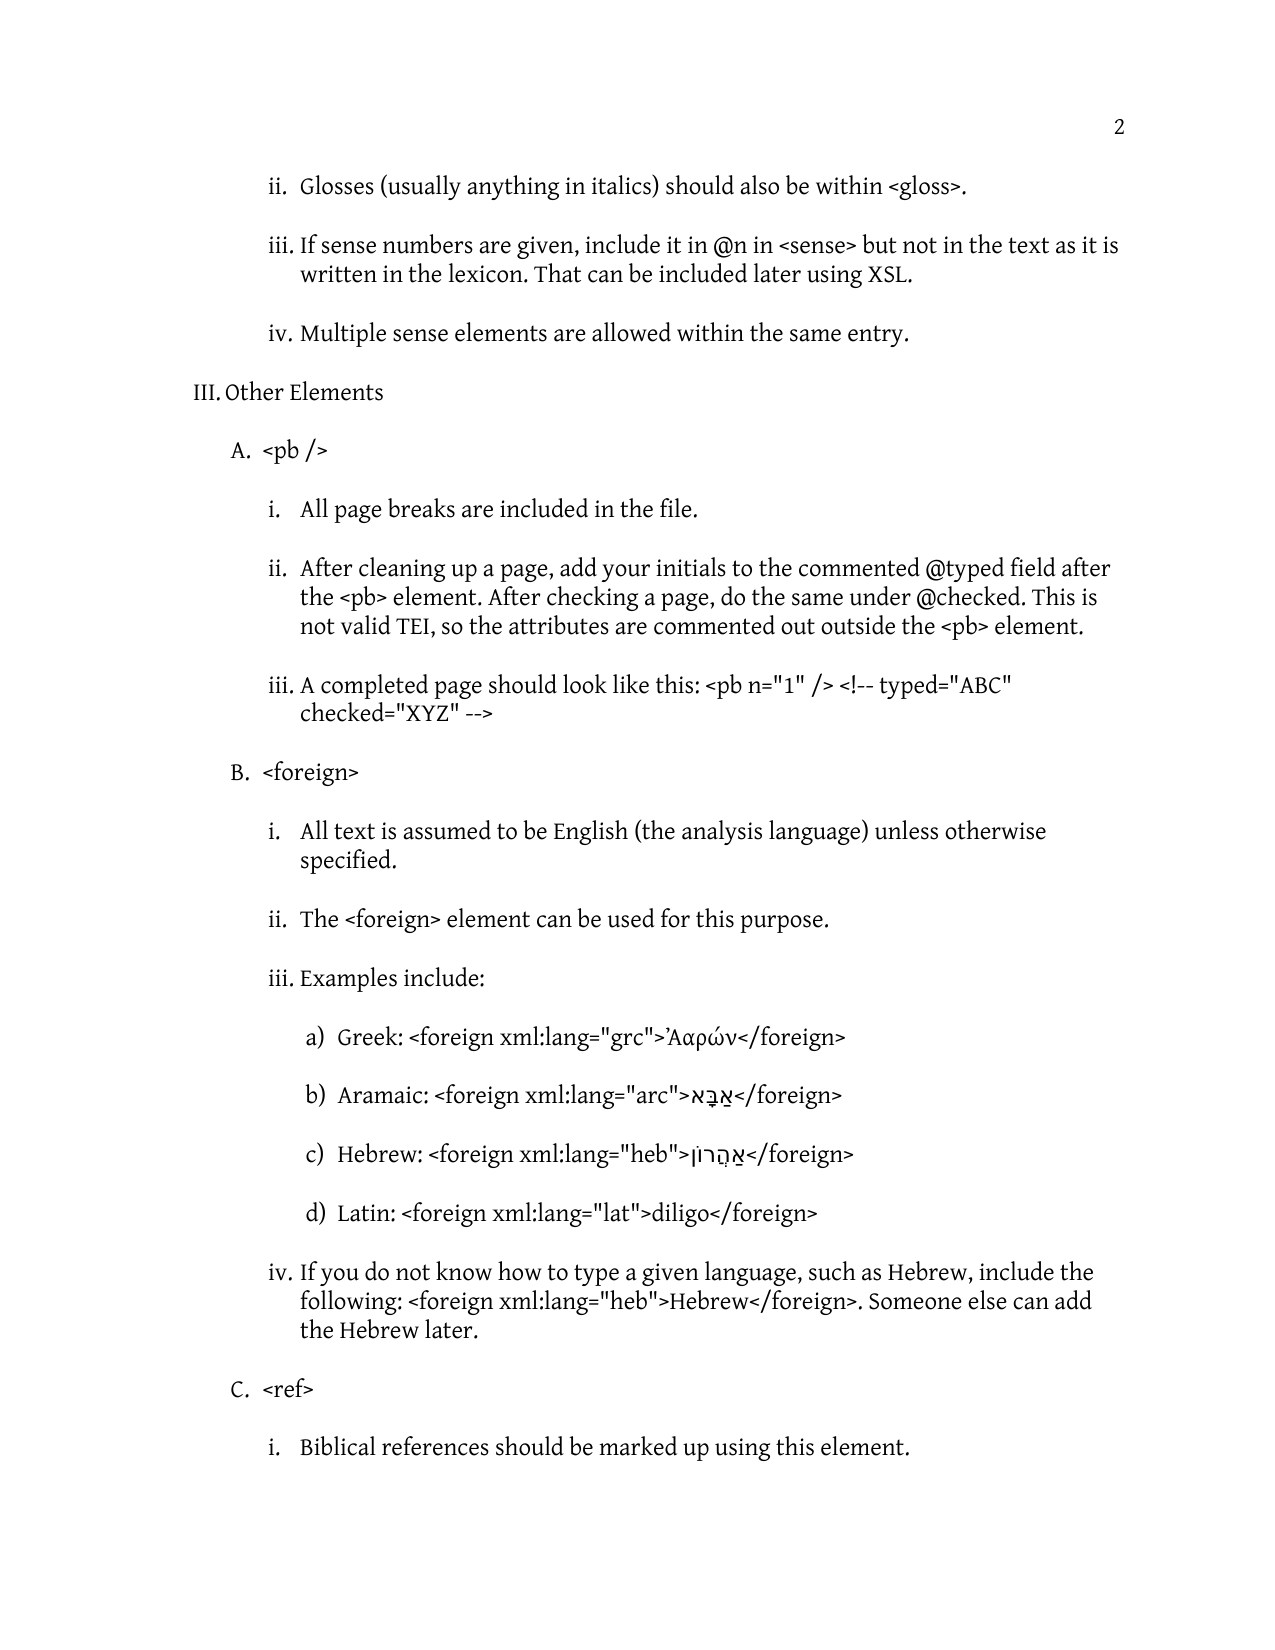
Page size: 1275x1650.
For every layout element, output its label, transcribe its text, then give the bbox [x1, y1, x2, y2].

list After cleaning up a page, add your initials to the commented @typed field after the <pb> element. After checking a page, do the same under @checked. This is not valid TEI, so the attributes are commented out outside the <pb> element. [262, 554, 1125, 641]
list Latin: <foreign xml:lang="lat">diligo</foreign> [300, 1199, 1125, 1228]
list All page breaks are included in the file. [262, 496, 1125, 524]
list Biblical references should be marked up using this element. [262, 1434, 1125, 1463]
list The <foreign> element can be used for this purpose. [262, 905, 1125, 934]
list Examples include: [262, 964, 1125, 993]
list Multiple sense elements are allowed within the same entry. [262, 319, 1125, 348]
list Greek: <foreign xml:lang="grc">Ἀαρών</foreign> [300, 1023, 1125, 1052]
list A completed page should look like this: <pb n="1" /> <!-- typed="ABC" checked="XYZ" --> [262, 671, 1125, 729]
list Aramaic: <foreign xml:lang="arc">אַבָּא</foreign> [300, 1082, 1125, 1111]
list <pb /> [225, 437, 1125, 466]
list Other Elements [187, 378, 1125, 407]
list If you do not know how to type a given language, such as Hebrew, include the following: <foreign xml:lang="heb">Hebrew</foreign>. Someone else can add the Hebrew later. [262, 1258, 1125, 1345]
list Hebrew: <foreign xml:lang="heb">אַהֲרוֹן</foreign> [300, 1141, 1125, 1169]
list Glosses (usually anything in italics) should also be within <gloss>. [262, 172, 1125, 201]
list If sense numbers are given, include it in @n in <sense> but not in the text as it is written in the lexicon. That can be included later using XSL. [262, 231, 1125, 289]
list <ref> [225, 1375, 1125, 1404]
list All text is assumed to be English (the analysis language) unless otherwise specified. [262, 818, 1125, 875]
list <foreign> [225, 759, 1125, 788]
